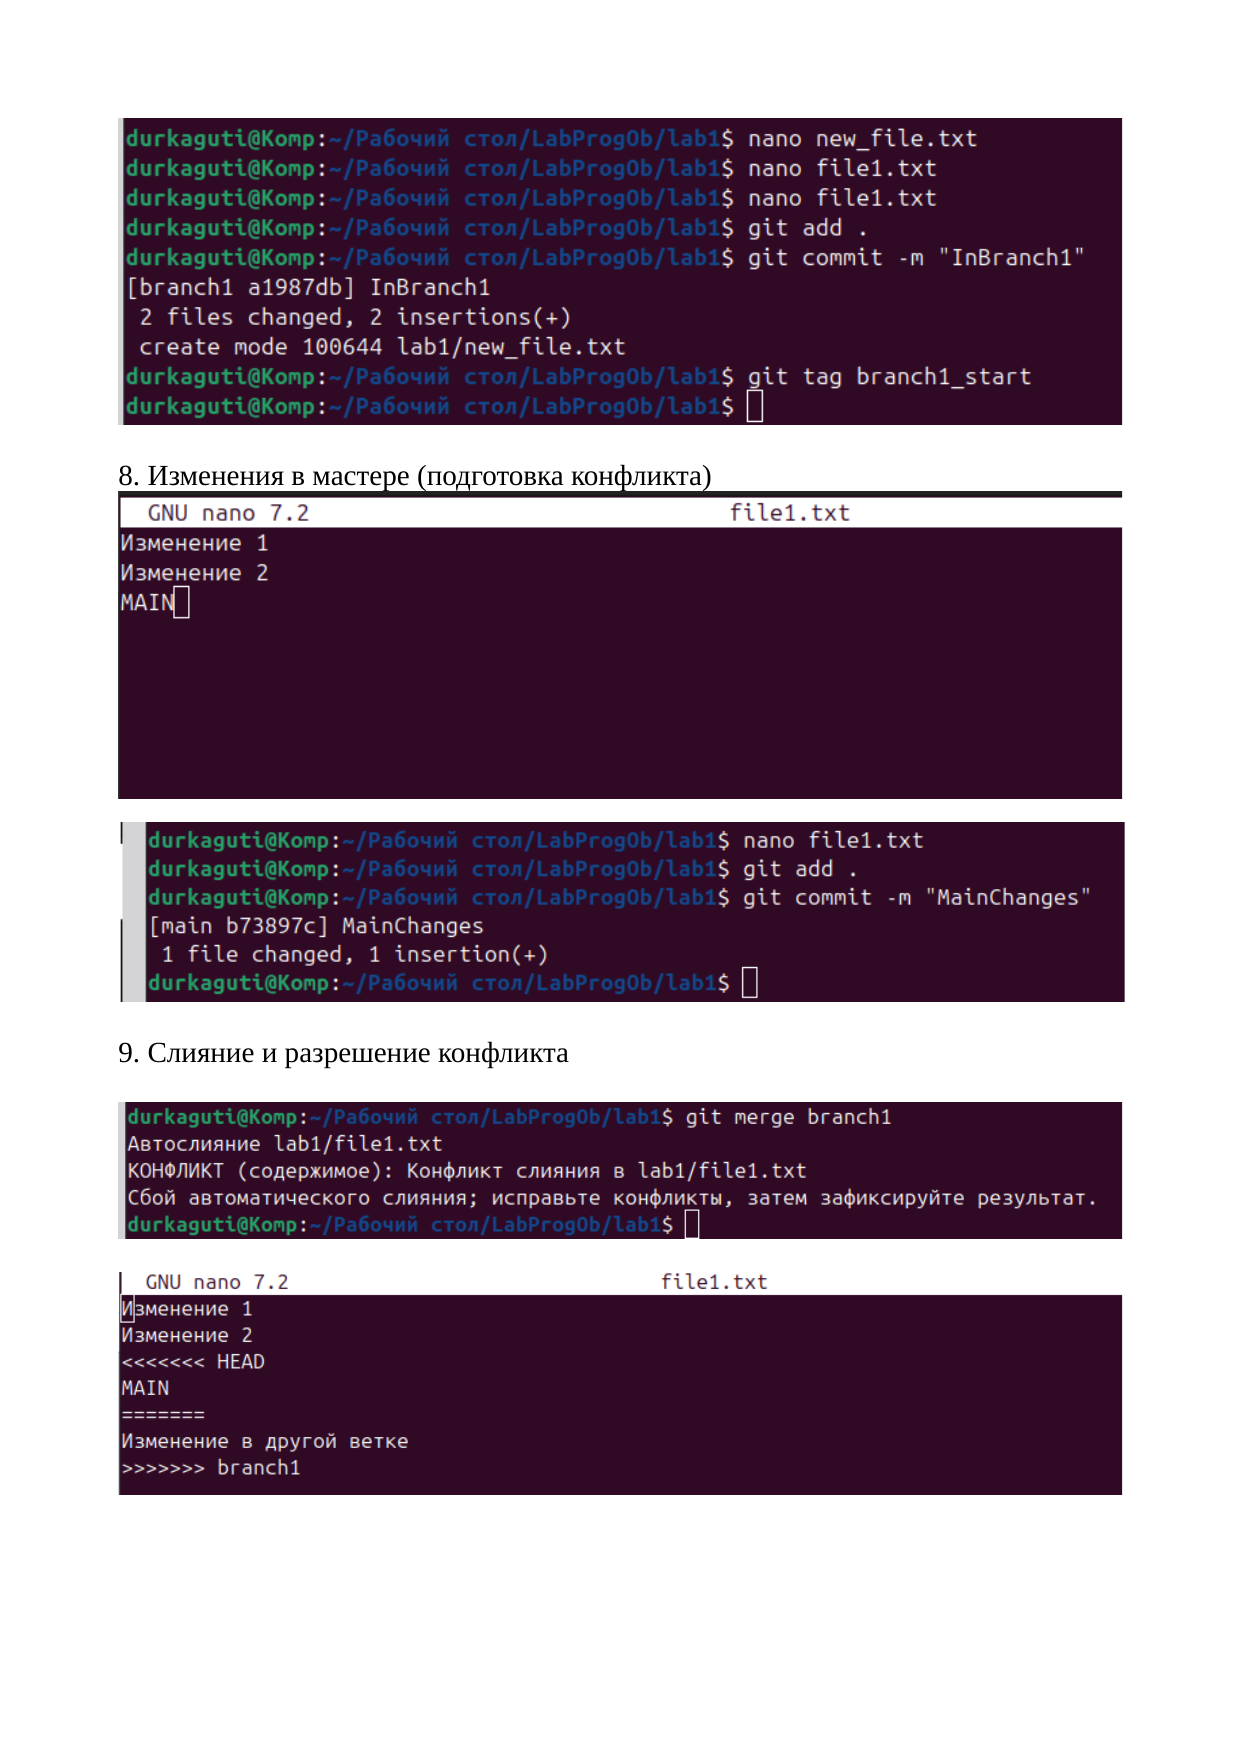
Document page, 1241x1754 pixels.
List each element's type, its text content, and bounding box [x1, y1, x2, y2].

picture [118, 1102, 1123, 1239]
picture [118, 1272, 1123, 1495]
text 9. Слияние и разрешение конфликта [118, 1036, 1122, 1069]
picture [118, 118, 1123, 425]
picture [118, 491, 1123, 799]
picture [120, 822, 1125, 1002]
text 8. Изменения в мастере (подготовка конфликта) [118, 458, 1122, 491]
